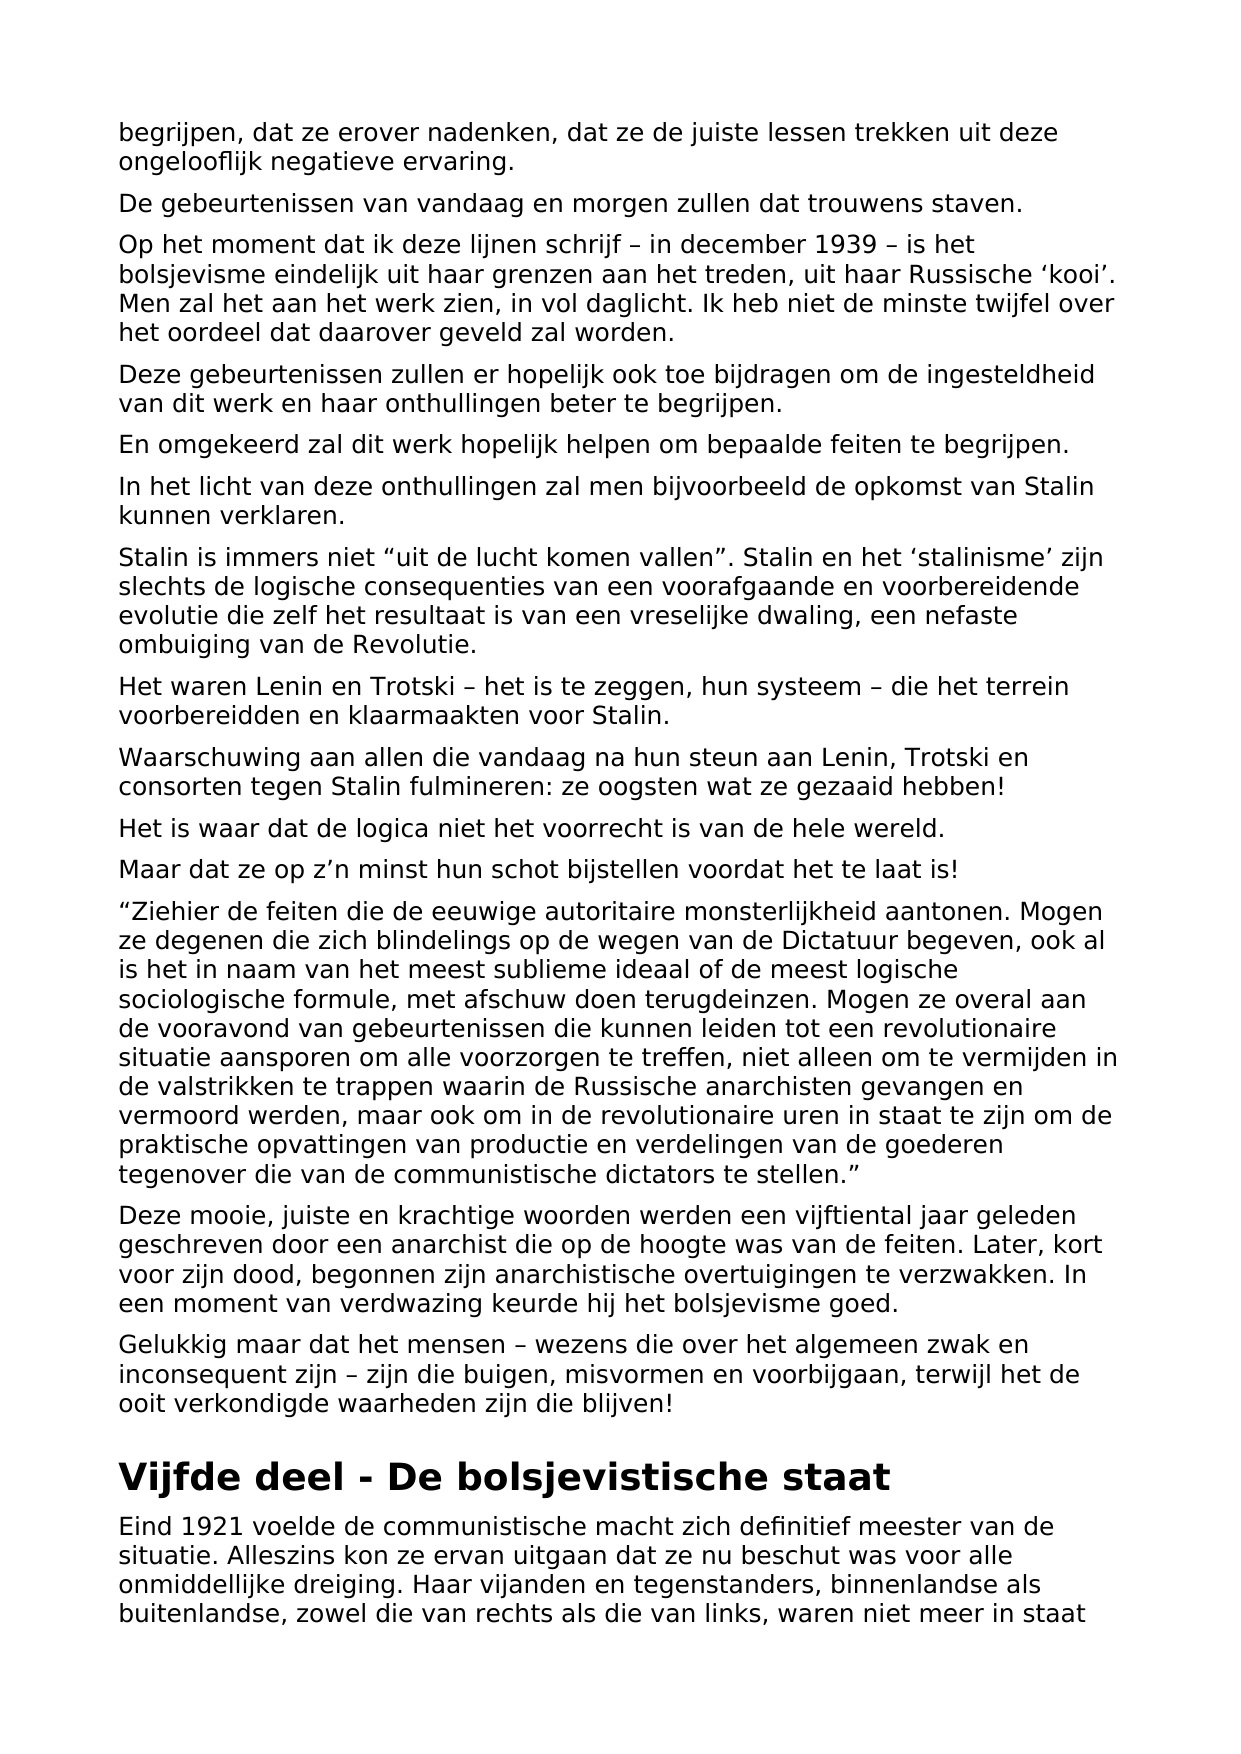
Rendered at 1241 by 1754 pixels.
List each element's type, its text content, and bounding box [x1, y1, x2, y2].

text Het is waar dat de logica niet het voorrecht is van de hele wereld. [118, 814, 1122, 843]
text Deze gebeurtenissen zullen er hopelijk ook toe bijdragen om de ingesteldheid van dit werk en haar onthullingen beter te begrijpen. [118, 360, 1122, 418]
subtitle Vijfde deel - De bolsjevistische staat [118, 1456, 1122, 1499]
text “Ziehier de feiten die de eeuwige autoritaire monsterlijkheid aantonen. Mogen ze degenen die zich blindelings op de wegen van de Dictatuur begeven, ook al is het in naam van het meest sublieme ideaal of de meest logische sociologische formule, met afschuw doen terugdeinzen. Mogen ze overal aan de vooravond van gebeurtenissen die kunnen leiden tot een revolutionaire situatie aansporen om alle voorzorgen te treffen, niet alleen om te vermijden in de valstrikken te trappen waarin de Russische anarchisten gevangen en vermoord werden, maar ook om in de revolutionaire uren in staat te zijn om de praktische opvattingen van productie en verdelingen van de goederen tegenover die van de communistische dictators te stellen.” [118, 897, 1122, 1189]
text Eind 1921 voelde de communistische macht zich definitief meester van de situatie. Alleszins kon ze ervan uitgaan dat ze nu beschut was voor alle onmiddellijke dreiging. Haar vijanden en tegenstanders, binnenlandse als buitenlandse, zowel die van rechts als die van links, waren niet meer in staat [118, 1512, 1122, 1628]
text Waarschuwing aan allen die vandaag na hun steun aan Lenin, Trotski en consorten tegen Stalin fulmineren: ze oogsten wat ze gezaaid hebben! [118, 743, 1122, 801]
text De gebeurtenissen van vandaag en morgen zullen dat trouwens staven. [118, 189, 1122, 218]
text Deze mooie, juiste en krachtige woorden werden een vijftiental jaar geleden geschreven door een anarchist die op de hoogte was van de feiten. Later, kort voor zijn dood, begonnen zijn anarchistische overtuigingen te verzwakken. In een moment van verdwazing keurde hij het bolsjevisme goed. [118, 1201, 1122, 1318]
text begrijpen, dat ze erover nadenken, dat ze de juiste lessen trekken uit deze ongelooflijk negatieve ervaring. [118, 118, 1122, 176]
text Gelukkig maar dat het mensen – wezens die over het algemeen zwak en inconsequent zijn – zijn die buigen, misvormen en voorbijgaan, terwijl het de ooit verkondigde waarheden zijn die blijven! [118, 1331, 1122, 1418]
text In het licht van deze onthullingen zal men bijvoorbeeld de opkomst van Stalin kunnen verklaren. [118, 472, 1122, 531]
text Op het moment dat ik deze lijnen schrijf – in december 1939 – is het bolsjevisme eindelijk uit haar grenzen aan het treden, uit haar Russische ‘kooi’. Men zal het aan het werk zien, in vol daglicht. Ik heb niet de minste twijfel over het oordeel dat daarover geveld zal worden. [118, 231, 1122, 347]
text Maar dat ze op z’n minst hun schot bijstellen voordat het te laat is! [118, 856, 1122, 885]
text Stalin is immers niet “uit de lucht komen vallen”. Stalin en het ‘stalinisme’ zijn slechts de logische consequenties van een voorafgaande en voorbereidende evolutie die zelf het resultaat is van een vreselijke dwaling, een nefaste ombuiging van de Revolutie. [118, 543, 1122, 660]
text Het waren Lenin en Trotski – het is te zeggen, hun systeem – die het terrein voorbereidden en klaarmaakten voor Stalin. [118, 672, 1122, 731]
text En omgekeerd zal dit werk hopelijk helpen om bepaalde feiten te begrijpen. [118, 431, 1122, 460]
